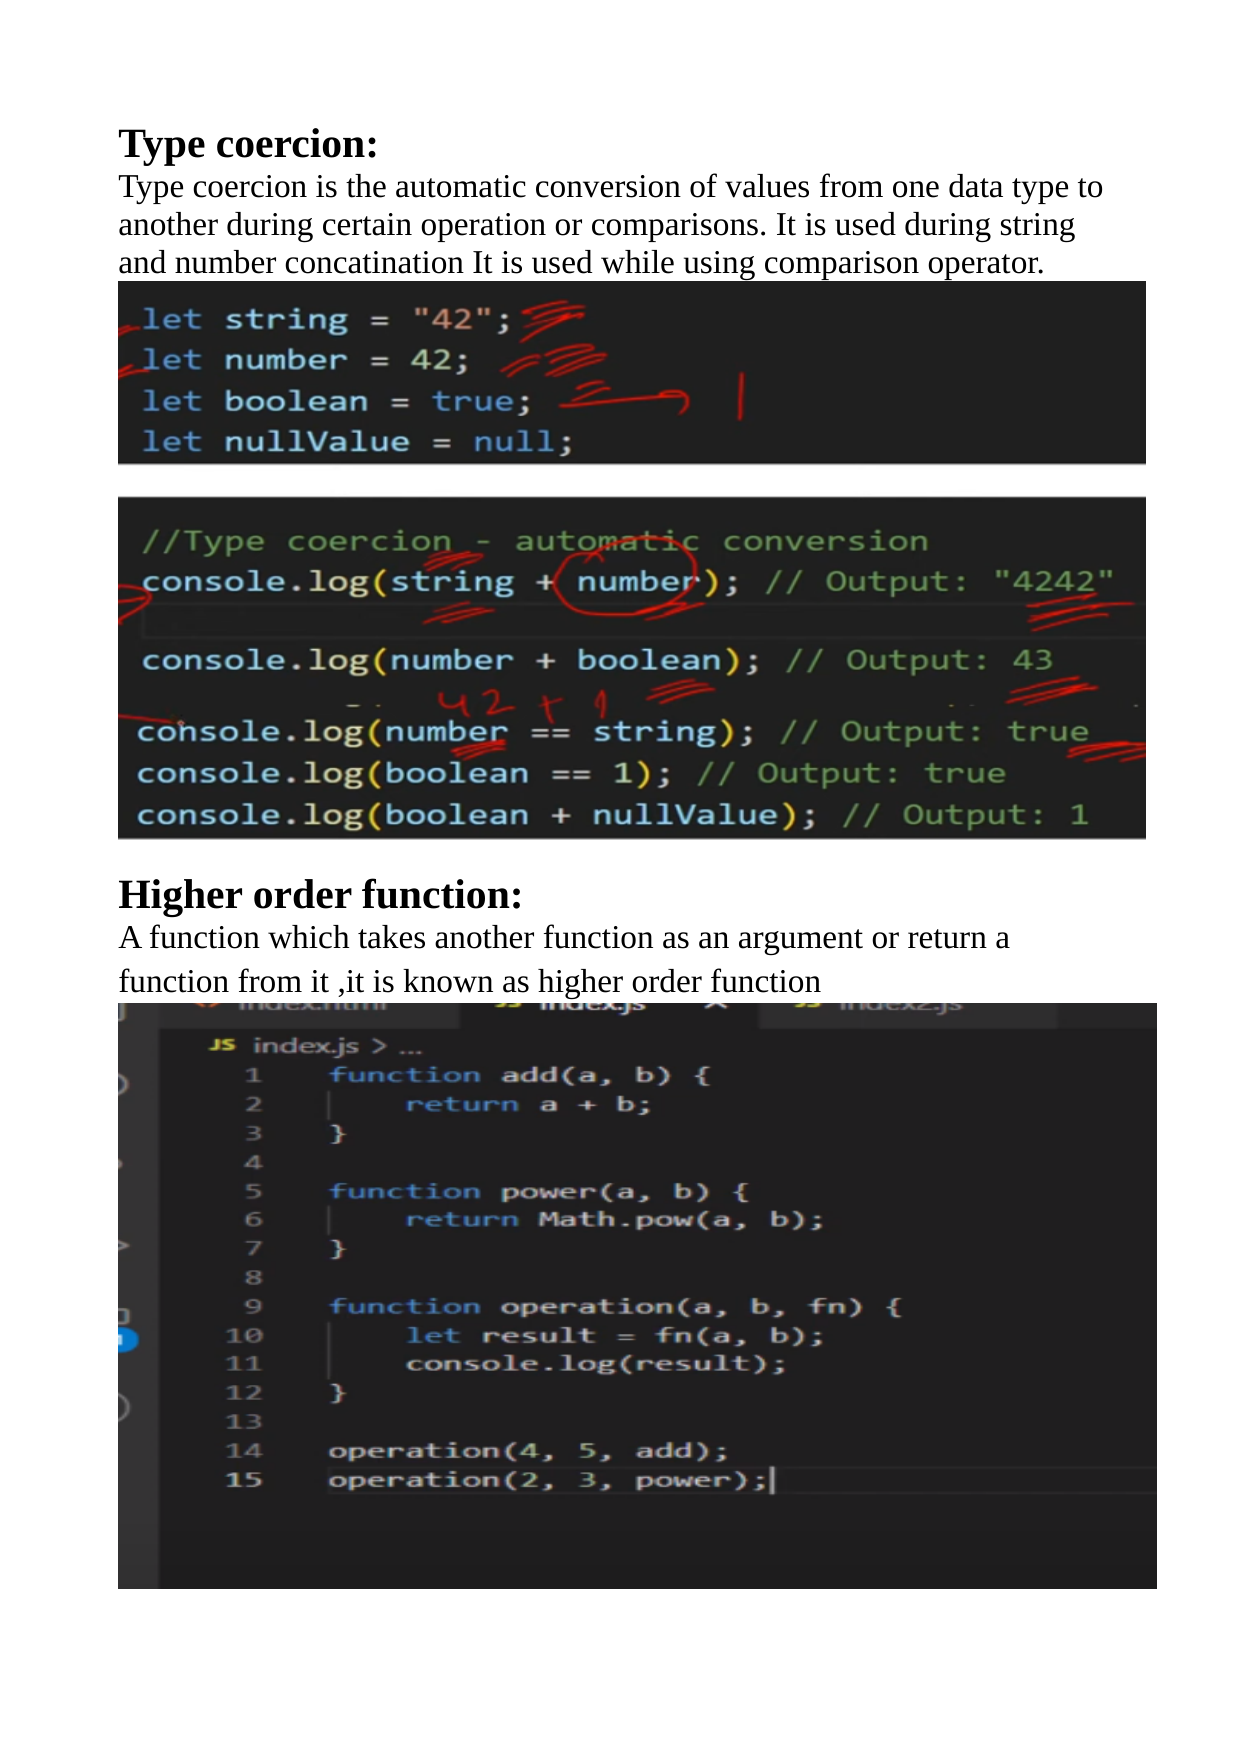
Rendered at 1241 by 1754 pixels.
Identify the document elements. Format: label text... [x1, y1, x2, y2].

picture [118, 1003, 1157, 1589]
picture [118, 281, 1146, 841]
text Type coercion: [118, 118, 1122, 166]
text A function which takes another function as an argument or return a function from it ,it is known as higher order function [118, 917, 1122, 1003]
text Higher order function: [118, 869, 1122, 917]
text Type coercion is the automatic conversion of values from one data type to another during certain operation or comparisons. It is used during string and number concatination It is used while using comparison operator. [118, 166, 1122, 281]
